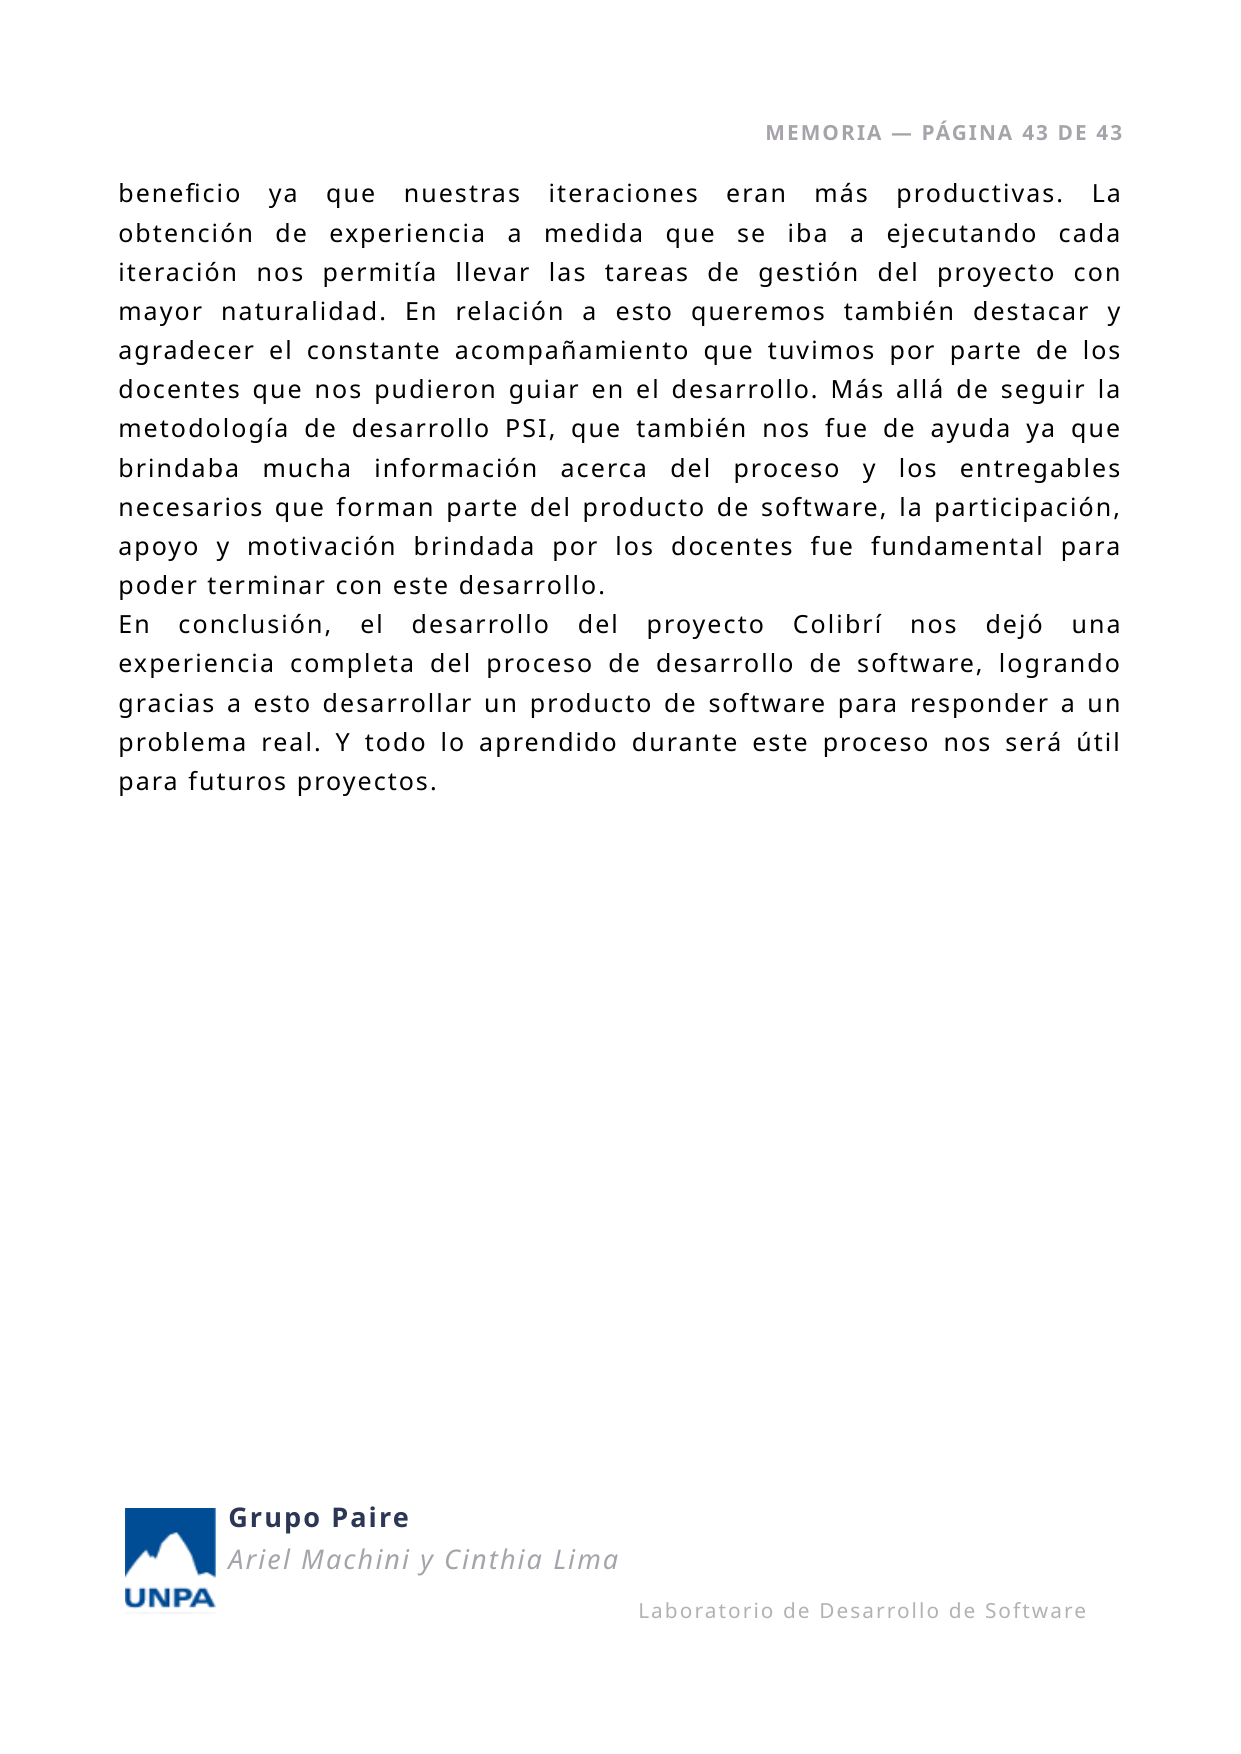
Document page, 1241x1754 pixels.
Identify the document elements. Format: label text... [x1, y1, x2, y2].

text beneficio ya que nuestras iteraciones eran más productivas. La obtención de experiencia a medida que se iba a ejecutando cada iteración nos permitía llevar las tareas de gestión del proyecto con mayor naturalidad. En relación a esto queremos también destacar y agradecer el constante acompañamiento que tuvimos por parte de los docentes que nos pudieron guiar en el desarrollo. Más allá de seguir la metodología de desarrollo PSI, que también nos fue de ayuda ya que brindaba mucha información acerca del proceso y los entregables necesarios que forman parte del producto de software, la participación, apoyo y motivación brindada por los docentes fue fundamental para poder terminar con este desarrollo. [118, 176, 1122, 602]
text En conclusión, el desarrollo del proyecto Colibrí nos dejó una experiencia completa del proceso de desarrollo de software, logrando gracias a esto desarrollar un producto de software para responder a un problema real. Y todo lo aprendido durante este proceso nos será útil para futuros proyectos. [118, 607, 1122, 798]
picture [125, 1508, 216, 1614]
